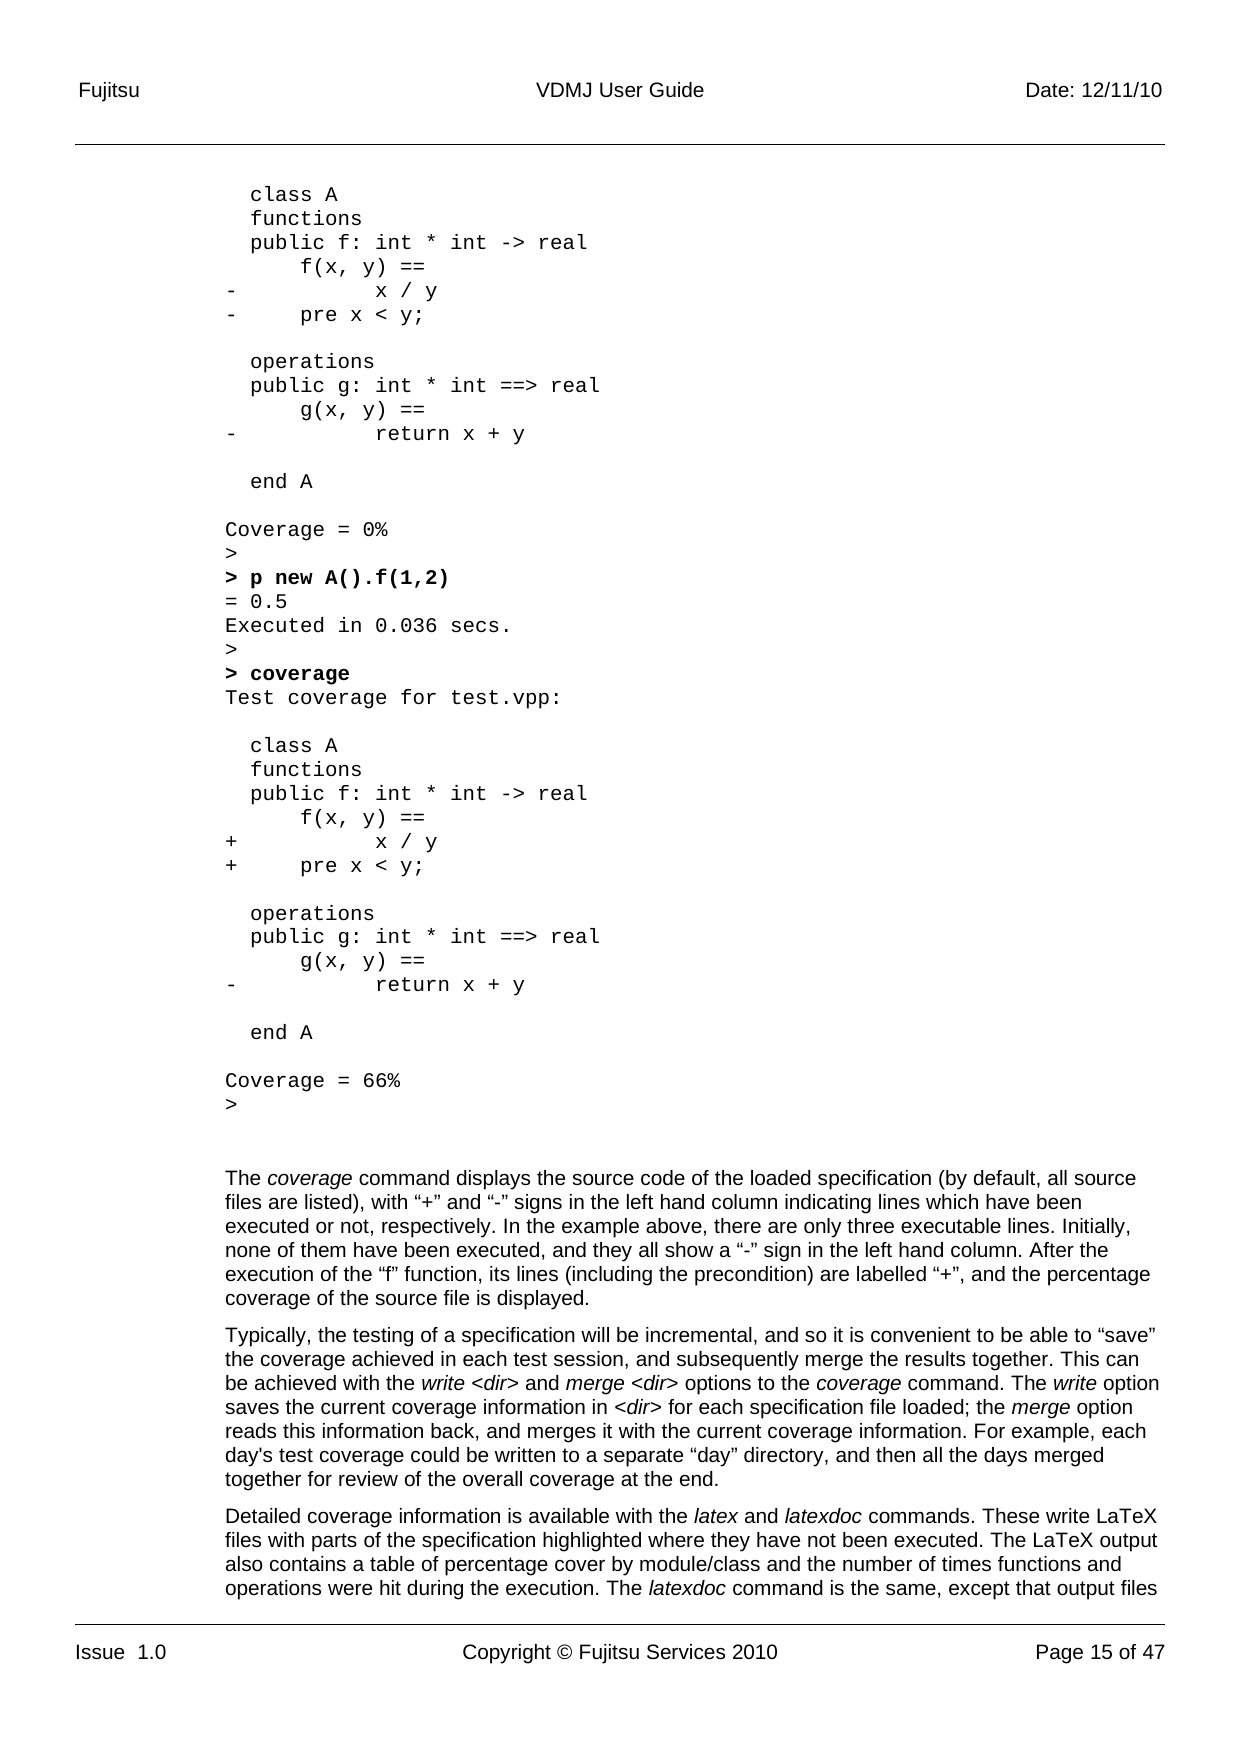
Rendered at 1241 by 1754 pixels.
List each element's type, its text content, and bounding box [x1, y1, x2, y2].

text f(x, y) == [225, 807, 1165, 831]
text - pre x < y; [225, 303, 1165, 327]
text The coverage command displays the source code of the loaded specification (by default, all source files are listed), with “+” and “-” signs in the left hand column indicating lines which have been executed or not, respectively. In the example above, there are only three executable lines. Initially, none of them have been executed, and they all show a “-” sign in the left hand column. After the execution of the “f” function, its lines (including the precondition) are labelled “+”, and the percentage coverage of the source file is displayed. [225, 1166, 1165, 1310]
text functions [225, 208, 1165, 232]
text - return x + y [225, 974, 1165, 998]
text public f: int * int -> real [225, 783, 1165, 807]
text - x / y [225, 279, 1165, 303]
text public f: int * int -> real [225, 232, 1165, 256]
text operations [225, 902, 1165, 926]
text + x / y [225, 831, 1165, 854]
text class A [225, 184, 1165, 208]
text class A [225, 735, 1165, 759]
text > p new A().f(1,2) [225, 567, 1165, 591]
text > [225, 543, 1165, 567]
text end A [225, 471, 1165, 495]
text Coverage = 0% [225, 519, 1165, 543]
text Detailed coverage information is available with the latex and latexdoc commands. These write LaTeX files with parts of the specification highlighted where they have not been executed. The LaTeX output also contains a table of percentage cover by module/class and the number of times functions and operations were hit during the execution. The latexdoc command is the same, except that output files [225, 1504, 1165, 1600]
text functions [225, 759, 1165, 783]
text - return x + y [225, 423, 1165, 447]
text g(x, y) == [225, 399, 1165, 423]
text = 0.5 [225, 591, 1165, 615]
text Test coverage for test.vpp: [225, 687, 1165, 711]
text public g: int * int ==> real [225, 926, 1165, 950]
text > coverage [225, 663, 1165, 687]
text operations [225, 351, 1165, 375]
text > [225, 639, 1165, 663]
text f(x, y) == [225, 256, 1165, 279]
text Executed in 0.036 secs. [225, 615, 1165, 639]
text g(x, y) == [225, 950, 1165, 974]
text > [225, 1094, 1165, 1118]
text end A [225, 1022, 1165, 1046]
text Coverage = 66% [225, 1070, 1165, 1094]
text + pre x < y; [225, 854, 1165, 878]
text Typically, the testing of a specification will be incremental, and so it is convenient to be able to “save” the coverage achieved in each test session, and subsequently merge the results together. This can be achieved with the write <dir> and merge <dir> options to the coverage command. The write option saves the current coverage information in <dir> for each specification file loaded; the merge option reads this information back, and merges it with the current coverage information. For example, each day's test coverage could be written to a separate “day” directory, and then all the days merged together for review of the overall coverage at the end. [225, 1323, 1165, 1491]
text public g: int * int ==> real [225, 375, 1165, 399]
